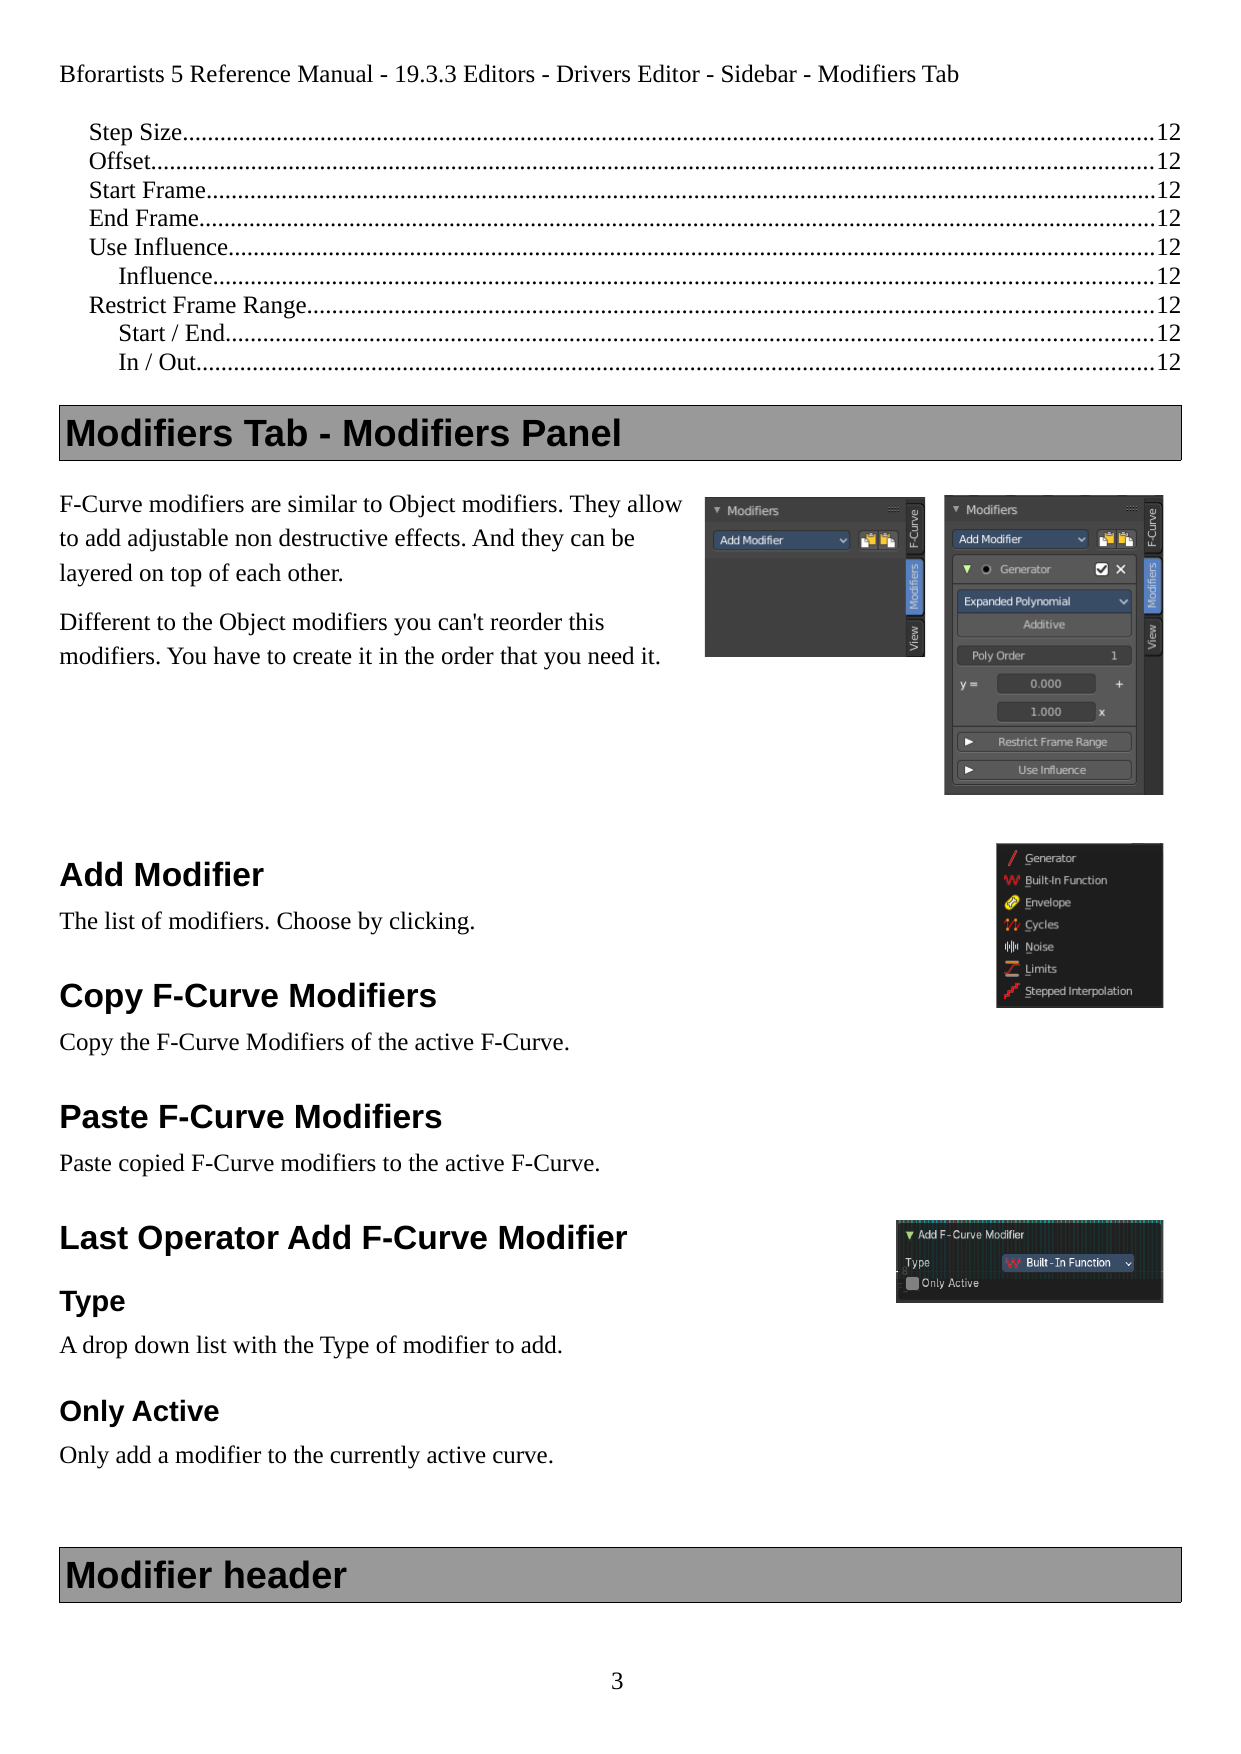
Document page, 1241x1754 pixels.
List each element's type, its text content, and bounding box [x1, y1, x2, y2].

table_header Modifier header [60, 1548, 1181, 1602]
text Different to the Object modifiers you can't reorder this modifiers. You have to create it in the order that you need it. [59, 607, 944, 670]
picture [896, 1220, 1164, 1303]
text Only add a modifier to the currently active curve. [59, 1440, 1181, 1469]
text Step Size 12 [88, 117, 1181, 146]
text Start Frame 12 [88, 175, 1181, 203]
text In / Out 12 [118, 347, 1181, 376]
subtitle Add Modifier [59, 855, 996, 894]
subtitle Type [59, 1284, 1181, 1318]
picture [704, 497, 926, 657]
text Restrict Frame Range 12 [88, 290, 1181, 318]
text Paste copied F-Curve modifiers to the active F-Curve. [59, 1148, 1181, 1177]
text Copy the F-Curve Modifiers of the active F-Curve. [59, 1027, 1181, 1056]
text Influence 12 [118, 261, 1181, 290]
subtitle [1164, 855, 1181, 894]
picture [944, 495, 1164, 795]
text End Frame 12 [88, 203, 1181, 232]
text The list of modifiers. Choose by clicking. [59, 906, 996, 935]
text Offset 12 [88, 146, 1181, 175]
subtitle Copy F-Curve Modifiers [59, 976, 1181, 1015]
text A drop down list with the Type of modifier to add. [59, 1330, 1181, 1359]
picture [996, 843, 1164, 1008]
table_header Modifiers Tab - Modifiers Panel [60, 406, 1181, 460]
subtitle Last Operator Add F-Curve Modifier [59, 1218, 1181, 1257]
subtitle Only Active [59, 1394, 1181, 1427]
subtitle Paste F-Curve Modifiers [59, 1097, 1181, 1136]
text F-Curve modifiers are similar to Object modifiers. They allow to add adjustable non destructive effects. And they can be layered on top of each other. [59, 489, 1181, 587]
text Use Influence 12 [88, 232, 1181, 261]
text Start / End 12 [118, 318, 1181, 347]
